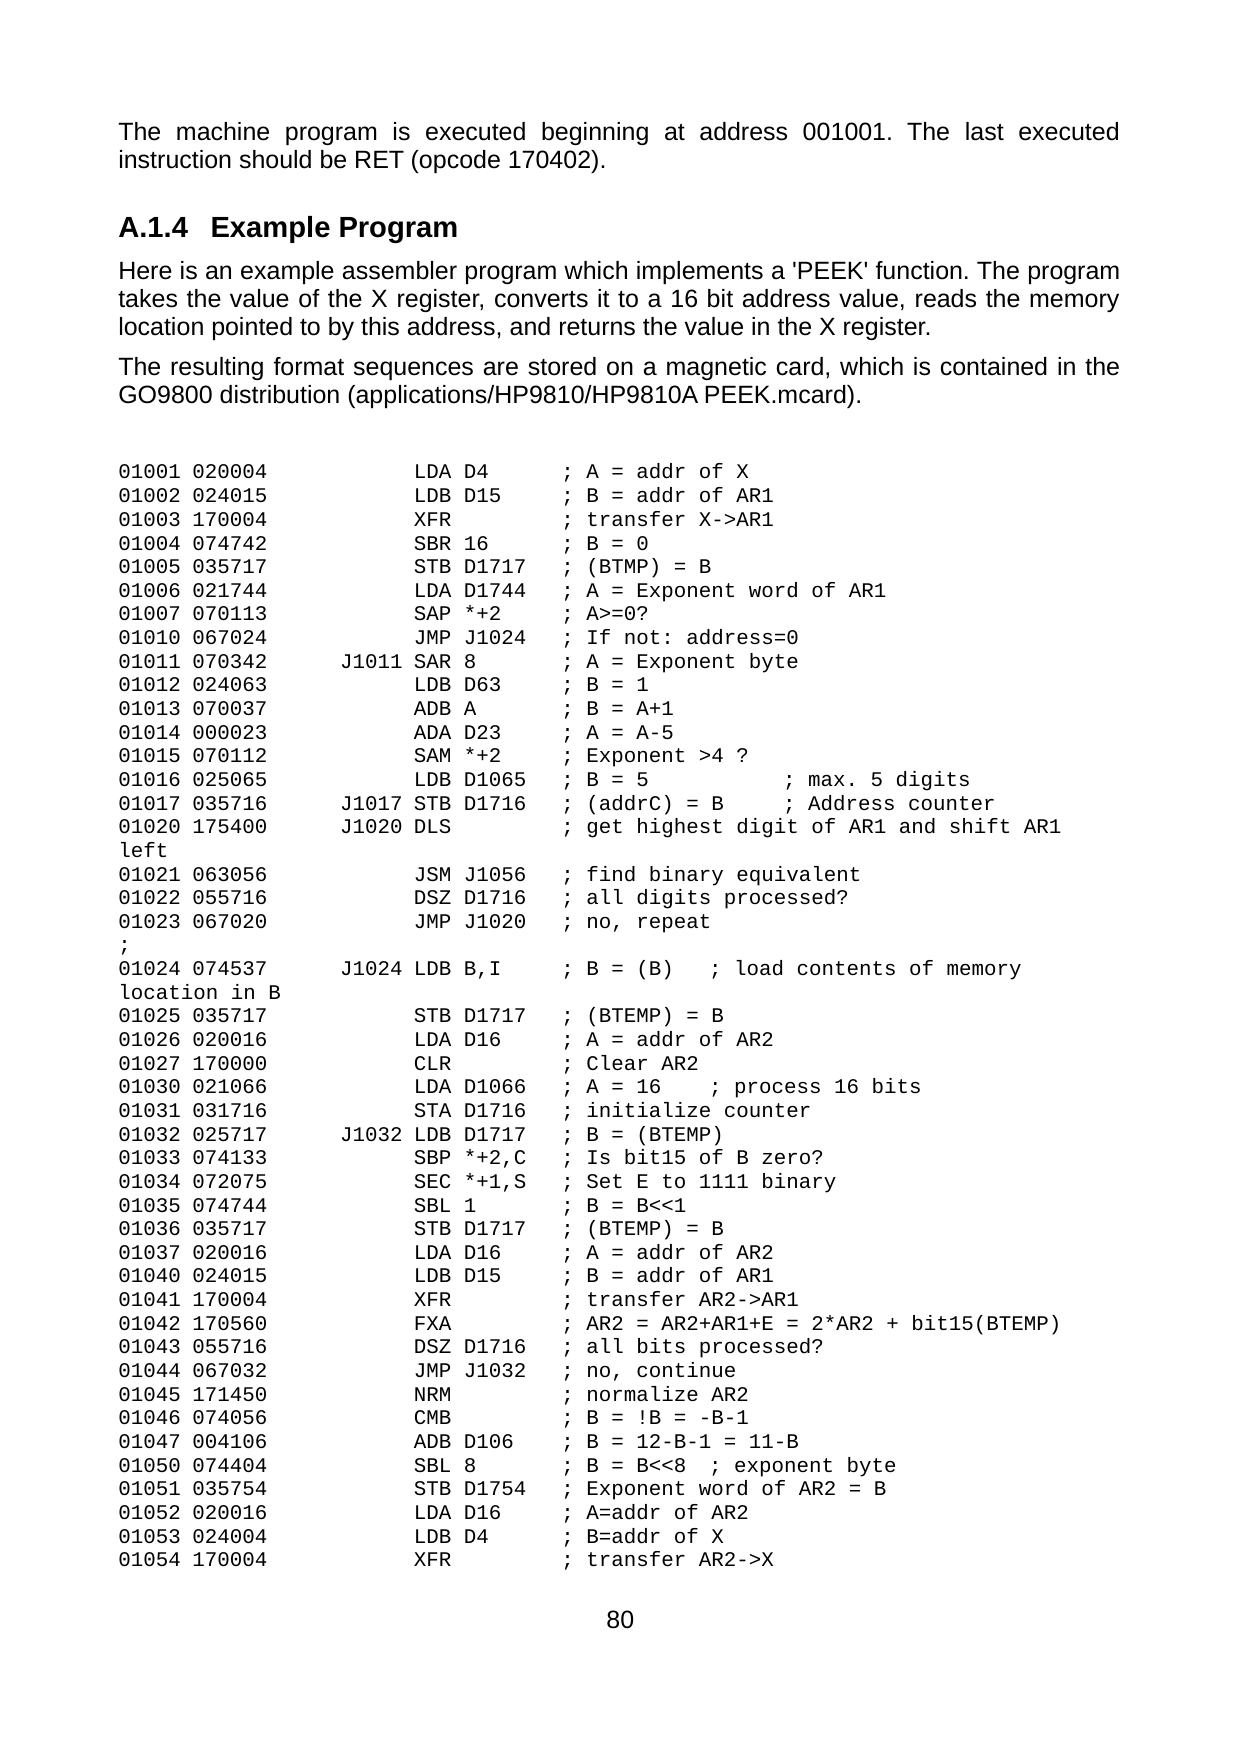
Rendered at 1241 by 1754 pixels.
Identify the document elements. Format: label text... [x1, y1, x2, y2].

text 01015 070112 SAM *+2 ; Exponent >4 ? [118, 745, 1122, 769]
text 01046 074056 CMB ; B = !B = -B-1 [118, 1407, 1122, 1431]
text 01041 170004 XFR ; transfer AR2->AR1 [118, 1289, 1122, 1313]
subtitle Example Program [118, 211, 1122, 244]
text 01016 025065 LDB D1065 ; B = 5 ; max. 5 digits [118, 769, 1122, 793]
text 01047 004106 ADB D106 ; B = 12-B-1 = 11-B [118, 1431, 1122, 1455]
text The resulting format sequences are stored on a magnetic card, which is contained in the GO9800 distribution (applications/HP9810/HP9810A PEEK.mcard). [118, 353, 1122, 409]
text 01010 067024 JMP J1024 ; If not: address=0 [118, 627, 1122, 651]
text 01023 067020 JMP J1020 ; no, repeat [118, 911, 1122, 934]
text 01024 074537 J1024 LDB B,I ; B = (B) ; load contents of memory location in B [118, 958, 1122, 1005]
text 01002 024015 LDB D15 ; B = addr of AR1 [118, 485, 1122, 509]
text 01006 021744 LDA D1744 ; A = Exponent word of AR1 [118, 580, 1122, 603]
text 01027 170000 CLR ; Clear AR2 [118, 1053, 1122, 1076]
text 01021 063056 JSM J1056 ; find binary equivalent [118, 863, 1122, 887]
text 01001 020004 LDA D4 ; A = addr of X [118, 462, 1122, 485]
text 01007 070113 SAP *+2 ; A>=0? [118, 603, 1122, 627]
text 01022 055716 DSZ D1716 ; all digits processed? [118, 887, 1122, 911]
text ; [118, 934, 1122, 958]
text 01040 024015 LDB D15 ; B = addr of AR1 [118, 1266, 1122, 1289]
text 01035 074744 SBL 1 ; B = B<<1 [118, 1194, 1122, 1218]
text 01017 035716 J1017 STB D1716 ; (addrC) = B ; Address counter [118, 793, 1122, 816]
text 01044 067032 JMP J1032 ; no, continue [118, 1360, 1122, 1384]
text 01012 024063 LDB D63 ; B = 1 [118, 674, 1122, 698]
text 01054 170004 XFR ; transfer AR2->X [118, 1549, 1122, 1573]
text 01005 035717 STB D1717 ; (BTMP) = B [118, 556, 1122, 580]
text 01014 000023 ADA D23 ; A = A-5 [118, 722, 1122, 745]
text 01026 020016 LDA D16 ; A = addr of AR2 [118, 1029, 1122, 1053]
text 01037 020016 LDA D16 ; A = addr of AR2 [118, 1242, 1122, 1266]
text 01045 171450 NRM ; normalize AR2 [118, 1384, 1122, 1407]
text 01034 072075 SEC *+1,S ; Set E to 1111 binary [118, 1171, 1122, 1194]
text Here is an example assembler program which implements a 'PEEK' function. The program takes the value of the X register, converts it to a 16 bit address value, reads the memory location pointed to by this address, and returns the value in the X register. [118, 257, 1122, 340]
text 01050 074404 SBL 8 ; B = B<<8 ; exponent byte [118, 1455, 1122, 1478]
text 01031 031716 STA D1716 ; initialize counter [118, 1100, 1122, 1124]
text 01030 021066 LDA D1066 ; A = 16 ; process 16 bits [118, 1076, 1122, 1100]
text 01052 020016 LDA D16 ; A=addr of AR2 [118, 1502, 1122, 1526]
text 01003 170004 XFR ; transfer X->AR1 [118, 509, 1122, 532]
text 01020 175400 J1020 DLS ; get highest digit of AR1 and shift AR1 left [118, 816, 1122, 863]
text 01042 170560 FXA ; AR2 = AR2+AR1+E = 2*AR2 + bit15(BTEMP) [118, 1313, 1122, 1336]
text 01011 070342 J1011 SAR 8 ; A = Exponent byte [118, 651, 1122, 674]
text 01004 074742 SBR 16 ; B = 0 [118, 532, 1122, 556]
text 01025 035717 STB D1717 ; (BTEMP) = B [118, 1005, 1122, 1029]
text 01053 024004 LDB D4 ; B=addr of X [118, 1526, 1122, 1549]
text 01043 055716 DSZ D1716 ; all bits processed? [118, 1336, 1122, 1360]
text The machine program is executed beginning at address 001001. The last executed instruction should be RET (opcode 170402). [118, 118, 1122, 174]
text 01032 025717 J1032 LDB D1717 ; B = (BTEMP) [118, 1124, 1122, 1147]
text 01013 070037 ADB A ; B = A+1 [118, 698, 1122, 722]
text 01036 035717 STB D1717 ; (BTEMP) = B [118, 1218, 1122, 1242]
text 01051 035754 STB D1754 ; Exponent word of AR2 = B [118, 1478, 1122, 1502]
text 01033 074133 SBP *+2,C ; Is bit15 of B zero? [118, 1147, 1122, 1171]
